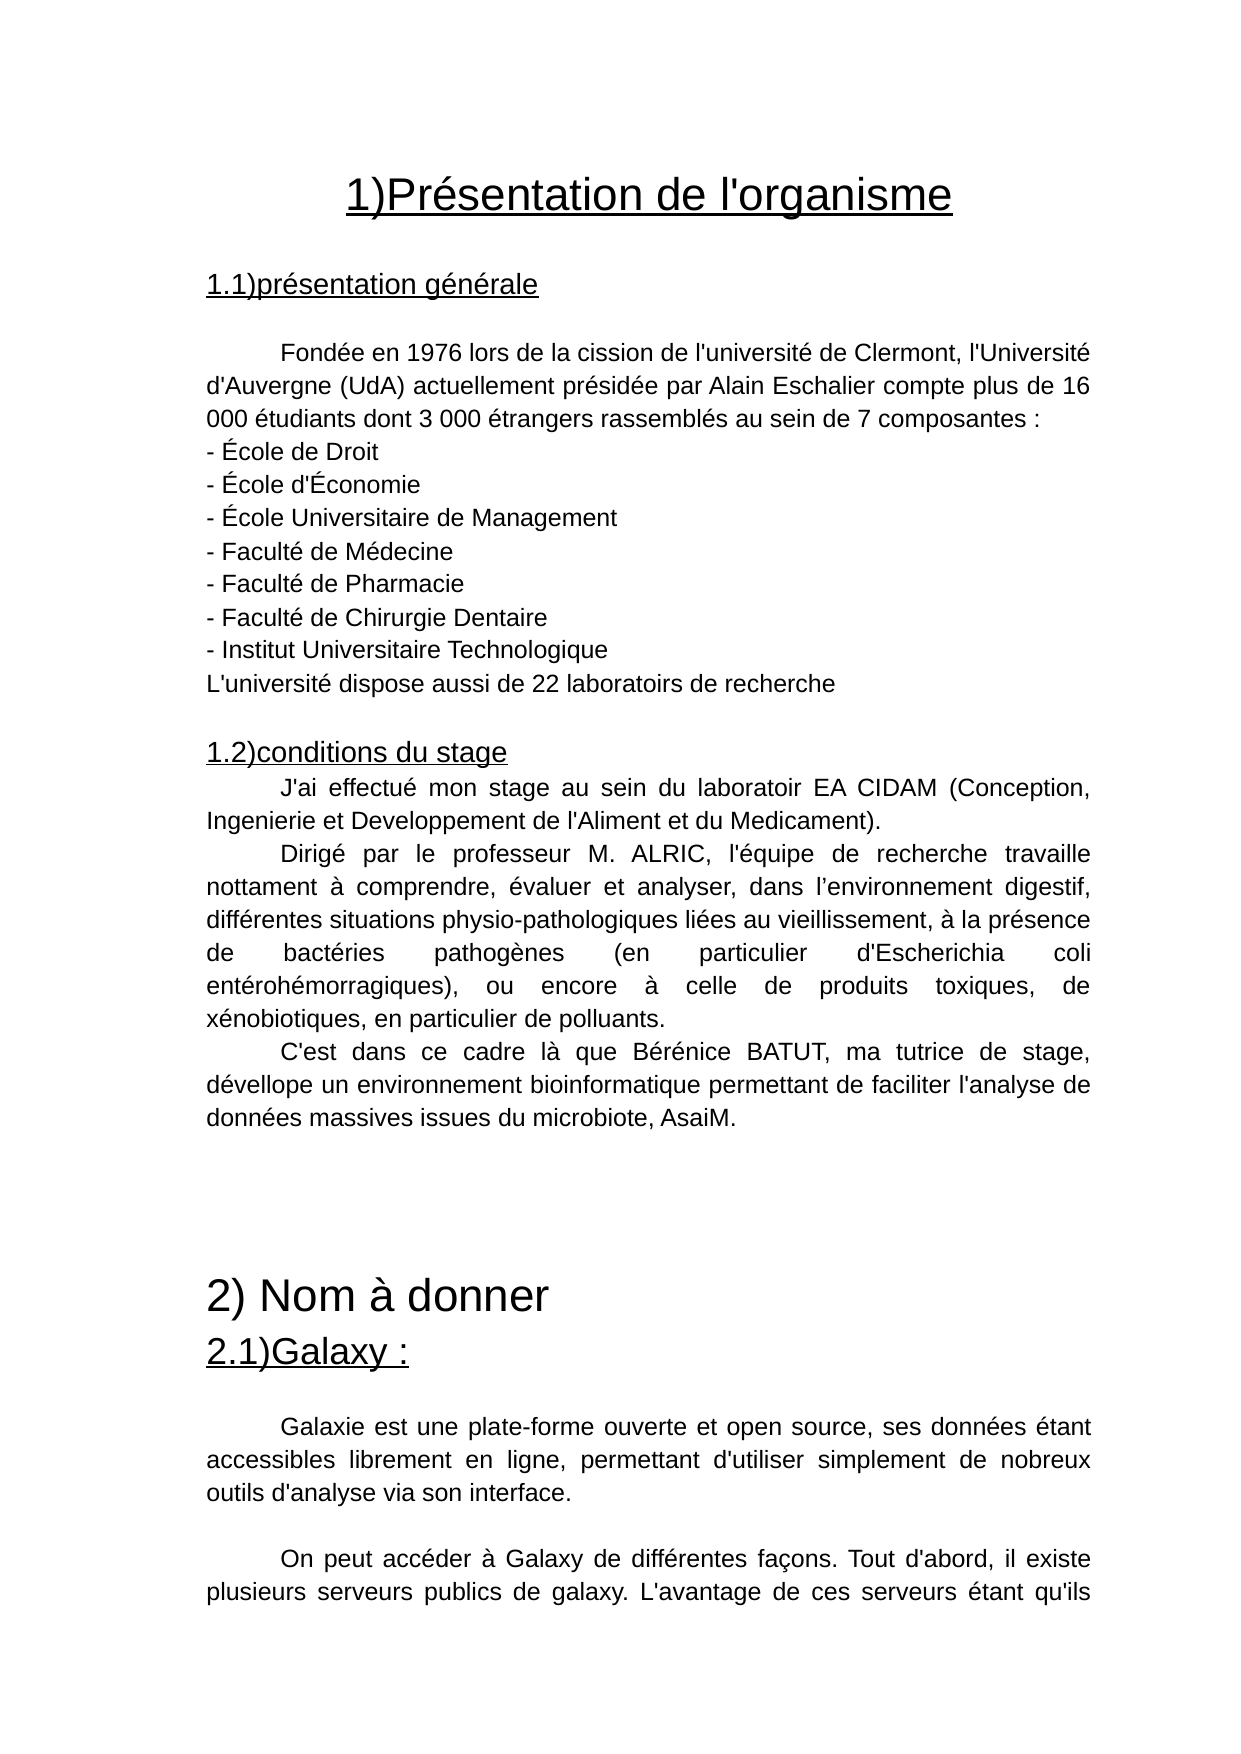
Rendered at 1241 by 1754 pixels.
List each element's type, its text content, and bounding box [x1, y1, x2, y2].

text - École d'Économie [206, 470, 1092, 499]
text - École de Droit [206, 437, 1092, 466]
text - Faculté de Pharmacie [206, 569, 1092, 598]
text 2.1)Galaxy : [206, 1329, 1092, 1372]
text Fondée en 1976 lors de la cission de l'université de Clermont, l'Université d'Auvergne (UdA) actuellement présidée par Alain Eschalier compte plus de 16 000 étudiants dont 3 000 étrangers rassemblés au sein de 7 composantes : [206, 338, 1092, 433]
text - Faculté de Médecine [206, 536, 1092, 565]
text 2) Nom à donner [206, 1268, 1092, 1321]
text 1.1)présentation générale [206, 267, 1092, 300]
text 1.2)conditions du stage [206, 734, 1092, 768]
text Galaxie est une plate-forme ouverte et open source, ses données étant accessibles librement en ligne, permettant d'utiliser simplement de nobreux outils d'analyse via son interface. [206, 1412, 1092, 1506]
text 1)Présentation de l'organisme [206, 168, 1092, 220]
text - Institut Universitaire Technologique [206, 636, 1092, 664]
text On peut accéder à Galaxy de différentes façons. Tout d'abord, il existe plusieurs serveurs publics de galaxy. L'avantage de ces serveurs étant qu'ils [206, 1544, 1092, 1605]
text J'ai effectué mon stage au sein du laboratoir EA CIDAM (Conception, Ingenierie et Developpement de l'Aliment et du Medicament). [206, 773, 1092, 835]
text C'est dans ce cadre là que Bérénice BATUT, ma tutrice de stage, dévellope un environnement bioinformatique permettant de faciliter l'analyse de données massives issues du microbiote, AsaiM. [206, 1037, 1092, 1132]
text Dirigé par le professeur M. ALRIC, l'équipe de recherche travaille nottament à comprendre, évaluer et analyser, dans l’environnement digestif, différentes situations physio-pathologiques liées au vieillissement, à la présence de bactéries pathogènes (en particulier d'Escherichia coli entérohémorragiques), ou encore à celle de produits toxiques, de xénobiotiques, en particulier de polluants. [206, 839, 1092, 1033]
text L'université dispose aussi de 22 laboratoirs de recherche [206, 668, 1092, 697]
text - École Universitaire de Management [206, 503, 1092, 532]
text - Faculté de Chirurgie Dentaire [206, 602, 1092, 631]
